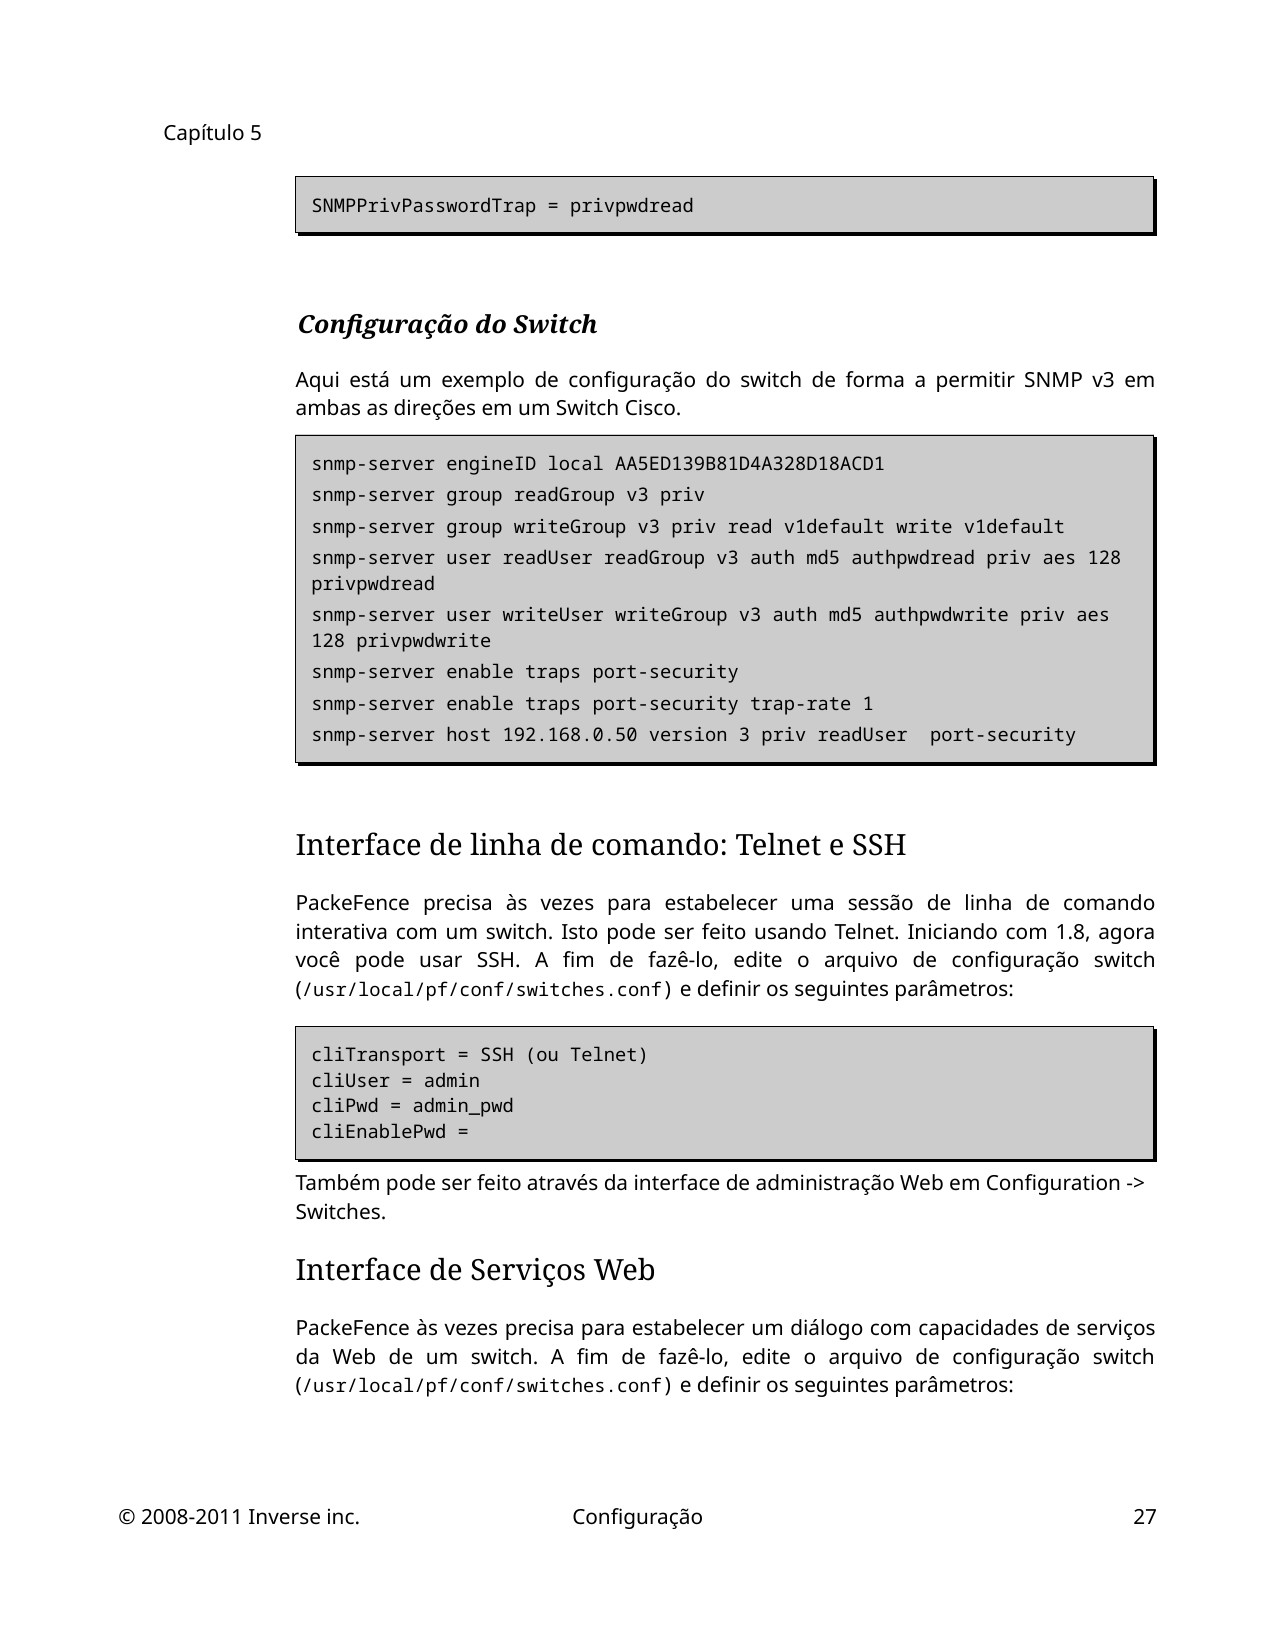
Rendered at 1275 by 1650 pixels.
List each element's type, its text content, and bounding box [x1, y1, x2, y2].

text snmp-server group writeGroup v3 priv read v1default write v1default [296, 497, 1153, 529]
text Aqui está um exemplo de configuração do switch de forma a permitir SNMP v3 em ambas as direções em um Switch Cisco. [295, 365, 1157, 422]
text snmp-server enable traps port-security trap-rate 1 [296, 674, 1153, 706]
text snmp-server user readUser readGroup v3 auth md5 authpwdread priv aes 128 privpwdread [296, 529, 1153, 586]
text PackeFence às vezes precisa para estabelecer um diálogo com capacidades de serviços da Web de um switch. A fim de fazê-lo, edite o arquivo de configuração switch (/usr/local/pf/conf/switches.conf) e definir os seguintes parâmetros: [295, 1313, 1157, 1399]
subtitle Interface de linha de comando: Telnet e SSH [295, 824, 1157, 863]
text snmp-server user writeUser writeGroup v3 auth md5 authpwdwrite priv aes 128 privpwdwrite [296, 586, 1153, 643]
text SNMPPrivPasswordTrap = privpwdread [296, 177, 1153, 232]
text cliTransport = SSH (ou Telnet) cliUser = admin cliPwd = admin_pwd cliEnablePwd = [296, 1027, 1153, 1159]
subtitle Interface de Serviços Web [295, 1249, 1157, 1288]
text Também pode ser feito através da interface de administração Web em Configuration -> Switches. [295, 1168, 1157, 1225]
subtitle Configuração do Switch [260, 307, 1157, 340]
text snmp-server engineID local AA5ED139B81D4A328D18ACD1 [296, 436, 1153, 466]
text snmp-server group readGroup v3 priv [296, 466, 1153, 497]
text snmp-server enable traps port-security [296, 643, 1153, 674]
text PackeFence precisa às vezes para estabelecer uma sessão de linha de comando interativa com um switch. Isto pode ser feito usando Telnet. Iniciando com 1.8, agora você pode usar SSH. A fim de fazê-lo, edite o arquivo de configuração switch (/usr/local/pf/conf/switches.conf) e definir os seguintes parâmetros: [295, 888, 1157, 1002]
text snmp-server host 192.168.0.50 version 3 priv readUser port-security [296, 706, 1153, 762]
